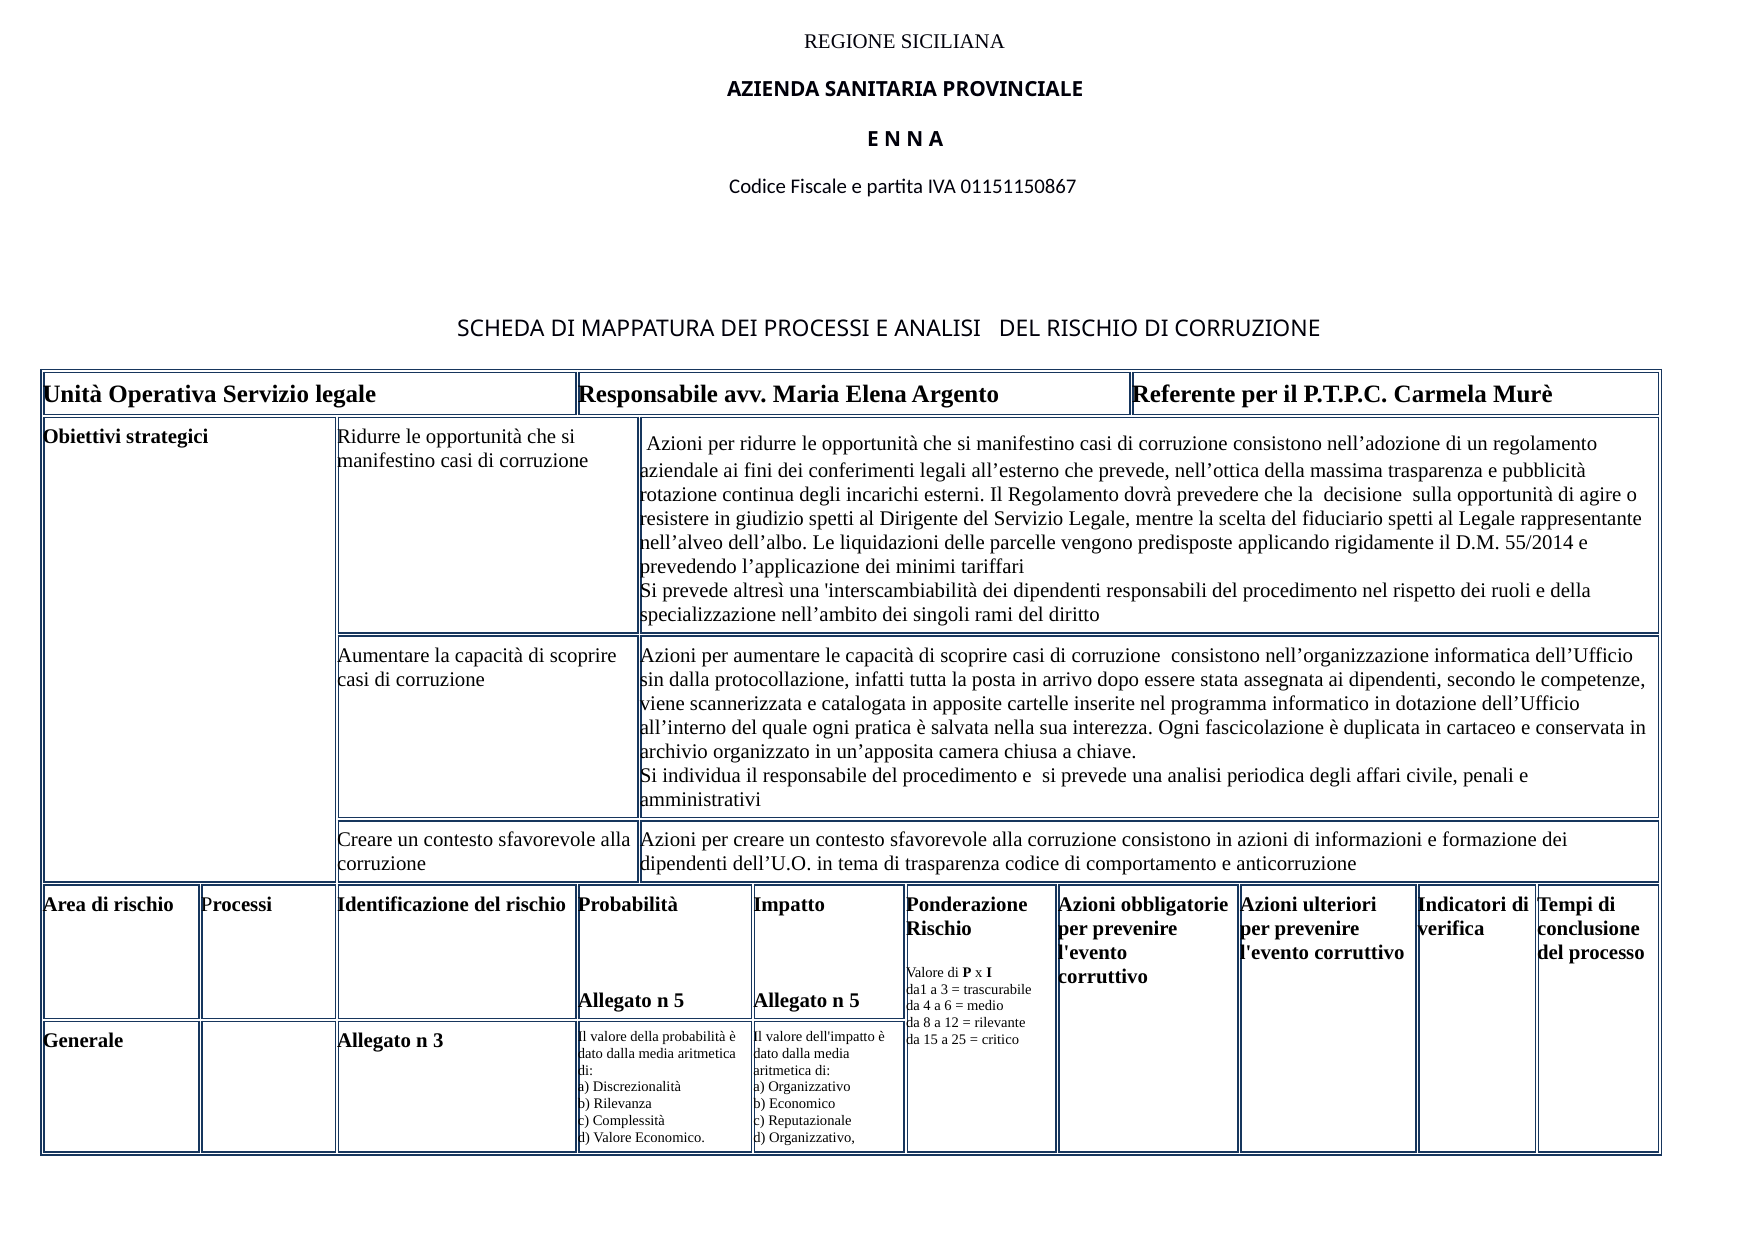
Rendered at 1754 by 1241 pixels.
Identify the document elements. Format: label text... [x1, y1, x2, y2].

table_cell Impatto Allegato n 5 [755, 886, 903, 1017]
table_cell Il valore della probabilità è dato dalla media aritmetica di: a) Discrezionalità b) Rilevanza c) Complessità d) Valore Economico. [580, 1022, 751, 1151]
table_header Referente per il P.T.P.C. Carmela Murè [1134, 373, 1658, 413]
table_cell Ponderazione Rischio Valore di P x I da1 a 3 = trascurabile da 4 a 6 = medio da 8 a 12 = rilevante da 15 a 25 = critico [908, 886, 1055, 1151]
table_cell Generale [45, 1022, 198, 1151]
table_cell Indicatori di verifica [1420, 886, 1535, 1151]
table_cell Identificazione del rischio [339, 886, 575, 1017]
table_cell Obiettivi strategici [45, 418, 335, 881]
table_cell Allegato n 3 [339, 1022, 575, 1151]
table_cell Azioni per creare un contesto sfavorevole alla corruzione consistono in azioni di informazioni e formazione dei dipendenti dell’U.O. in tema di trasparenza codice di comportamento e anticorruzione [642, 822, 1658, 881]
table_cell Ridurre le opportunità che si manifestino casi di corruzione [339, 418, 637, 632]
table_cell Azioni obbligatorie per prevenire l'evento corruttivo [1060, 886, 1237, 1151]
table_cell [203, 1022, 335, 1151]
table_cell Tempi di conclusione del processo [1539, 886, 1658, 1151]
table_cell Area di rischio [45, 886, 198, 1017]
table_cell Creare un contesto sfavorevole alla corruzione [339, 822, 637, 881]
table_cell Azioni per ridurre le opportunità che si manifestino casi di corruzione consistono nell’adozione di un regolamento aziendale ai fini dei conferimenti legali all’esterno che prevede, nell’ottica della massima trasparenza e pubblicità rotazione continua degli incarichi esterni. Il Regolamento dovrà prevedere che la decisione sulla opportunità di agire o resistere in giudizio spetti al Dirigente del Servizio Legale, mentre la scelta del fiduciario spetti al Legale rappresentante nell’alveo dell’albo. Le liquidazioni delle parcelle vengono predisposte applicando rigidamente il D.M. 55/2014 e prevedendo l’applicazione dei minimi tariffari Si prevede altresì una 'interscambiabilità dei dipendenti responsabili del procedimento nel rispetto dei ruoli e della specializzazione nell’ambito dei singoli rami del diritto [642, 418, 1658, 632]
table_cell Azioni ulteriori per prevenire l'evento corruttivo [1242, 886, 1415, 1151]
table_cell Azioni per aumentare le capacità di scoprire casi di corruzione consistono nell’organizzazione informatica dell’Ufficio sin dalla protocollazione, infatti tutta la posta in arrivo dopo essere stata assegnata ai dipendenti, secondo le competenze, viene scannerizzata e catalogata in apposite cartelle inserite nel programma informatico in dotazione dell’Ufficio all’interno del quale ogni pratica è salvata nella sua interezza. Ogni fascicolazione è duplicata in cartaceo e conservata in archivio organizzato in un’apposita camera chiusa a chiave. Si individua il responsabile del procedimento e si prevede una analisi periodica degli affari civile, penali e amministrativi [642, 637, 1658, 817]
table_header Responsabile avv. Maria Elena Argento [580, 373, 1129, 413]
table_cell Processi [203, 886, 335, 1017]
table_header Unità Operativa Servizio legale [45, 373, 575, 413]
table_cell Aumentare la capacità di scoprire casi di corruzione [339, 637, 637, 817]
text SCHEDA DI MAPPATURA DEI PROCESSI E ANALISI DEL RISCHIO DI CORRUZIONE [98, 312, 1679, 343]
table_cell Il valore dell'impatto è dato dalla media aritmetica di: a) Organizzativo b) Economico c) Reputazionale d) Organizzativo, [755, 1022, 903, 1151]
table_cell Probabilità Allegato n 5 [580, 886, 751, 1017]
